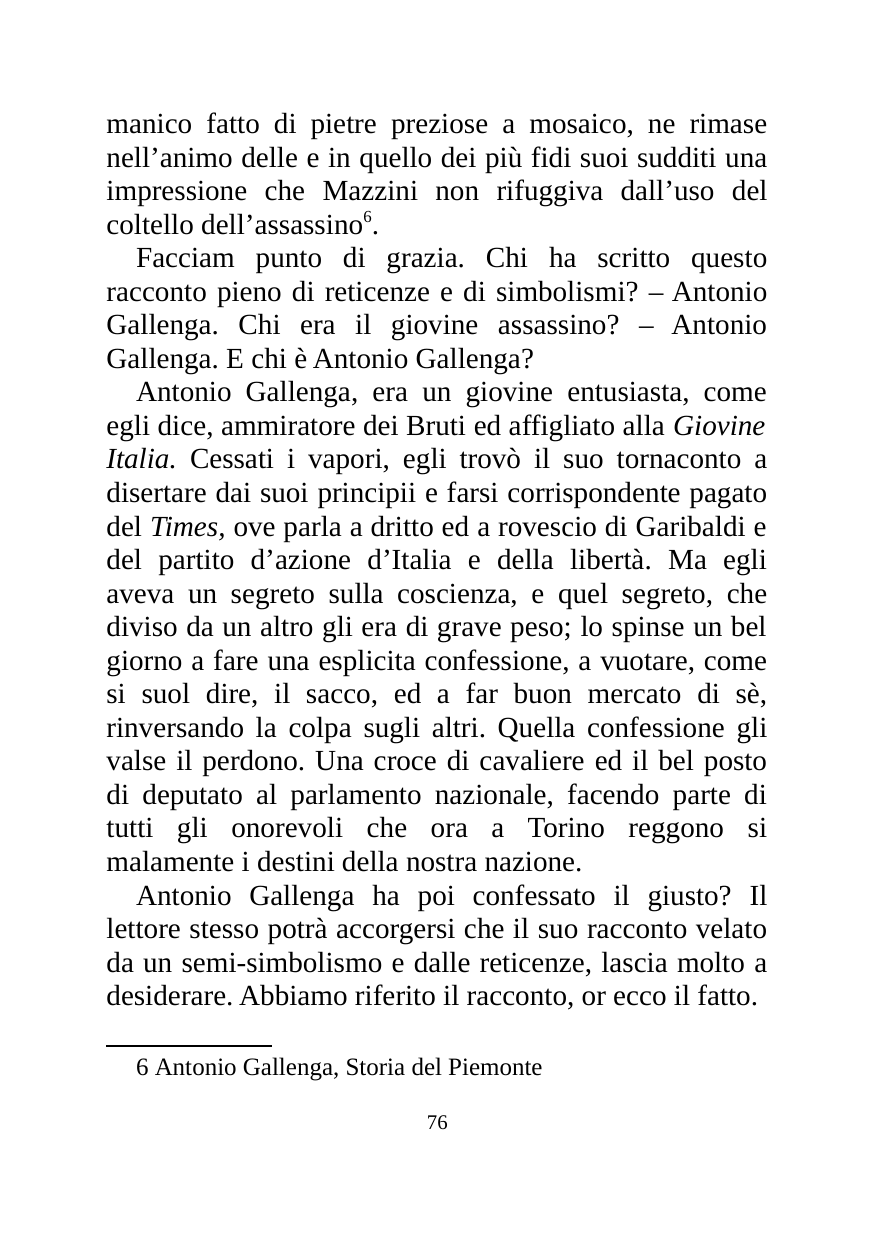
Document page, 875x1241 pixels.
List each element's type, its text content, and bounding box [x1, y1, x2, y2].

text Antonio Gallenga ha poi confessato il giusto? Il lettore stesso potrà accorgersi che il suo racconto velato da un semi-simbolismo e dalle reticenze, lascia molto a desiderare. Abbiamo riferito il racconto, or ecco il fatto. [106, 878, 768, 1012]
text Facciam punto di grazia. Chi ha scritto questo racconto pieno di reticenze e di simbolismi? – Antonio Gallenga. Chi era il giovine assassino? – Antonio Gallenga. E chi è Antonio Gallenga? [106, 240, 768, 374]
text Antonio Gallenga, era un giovine entusiasta, come egli dice, ammiratore dei Bruti ed affigliato alla Giovine Italia. Cessati i vapori, egli trovò il suo tornaconto a disertare dai suoi principii e farsi corrispondente pagato del Times, ove parla a dritto ed a rovescio di Garibaldi e del partito d’azione d’Italia e della libertà. Ma egli aveva un segreto sulla coscienza, e quel segreto, che diviso da un altro gli era di grave peso; lo spinse un bel giorno a fare una esplicita confessione, a vuotare, come si suol dire, il sacco, ed a far buon mercato di sè, rinversando la colpa sugli altri. Quella confessione gli valse il perdono. Una croce di cavaliere ed il bel posto di deputato al parlamento nazionale, facendo parte di tutti gli onorevoli che ora a Torino reggono si malamente i destini della nostra nazione. [106, 374, 768, 878]
text manico fatto di pietre preziose a mosaico, ne rimase nell’animo delle e in quello dei più fidi suoi sudditi una impressione che Mazzini non rifuggiva dall’uso del coltello dell’assassino. [106, 106, 768, 240]
text Antonio Gallenga, Storia del Piemonte [106, 1052, 768, 1080]
